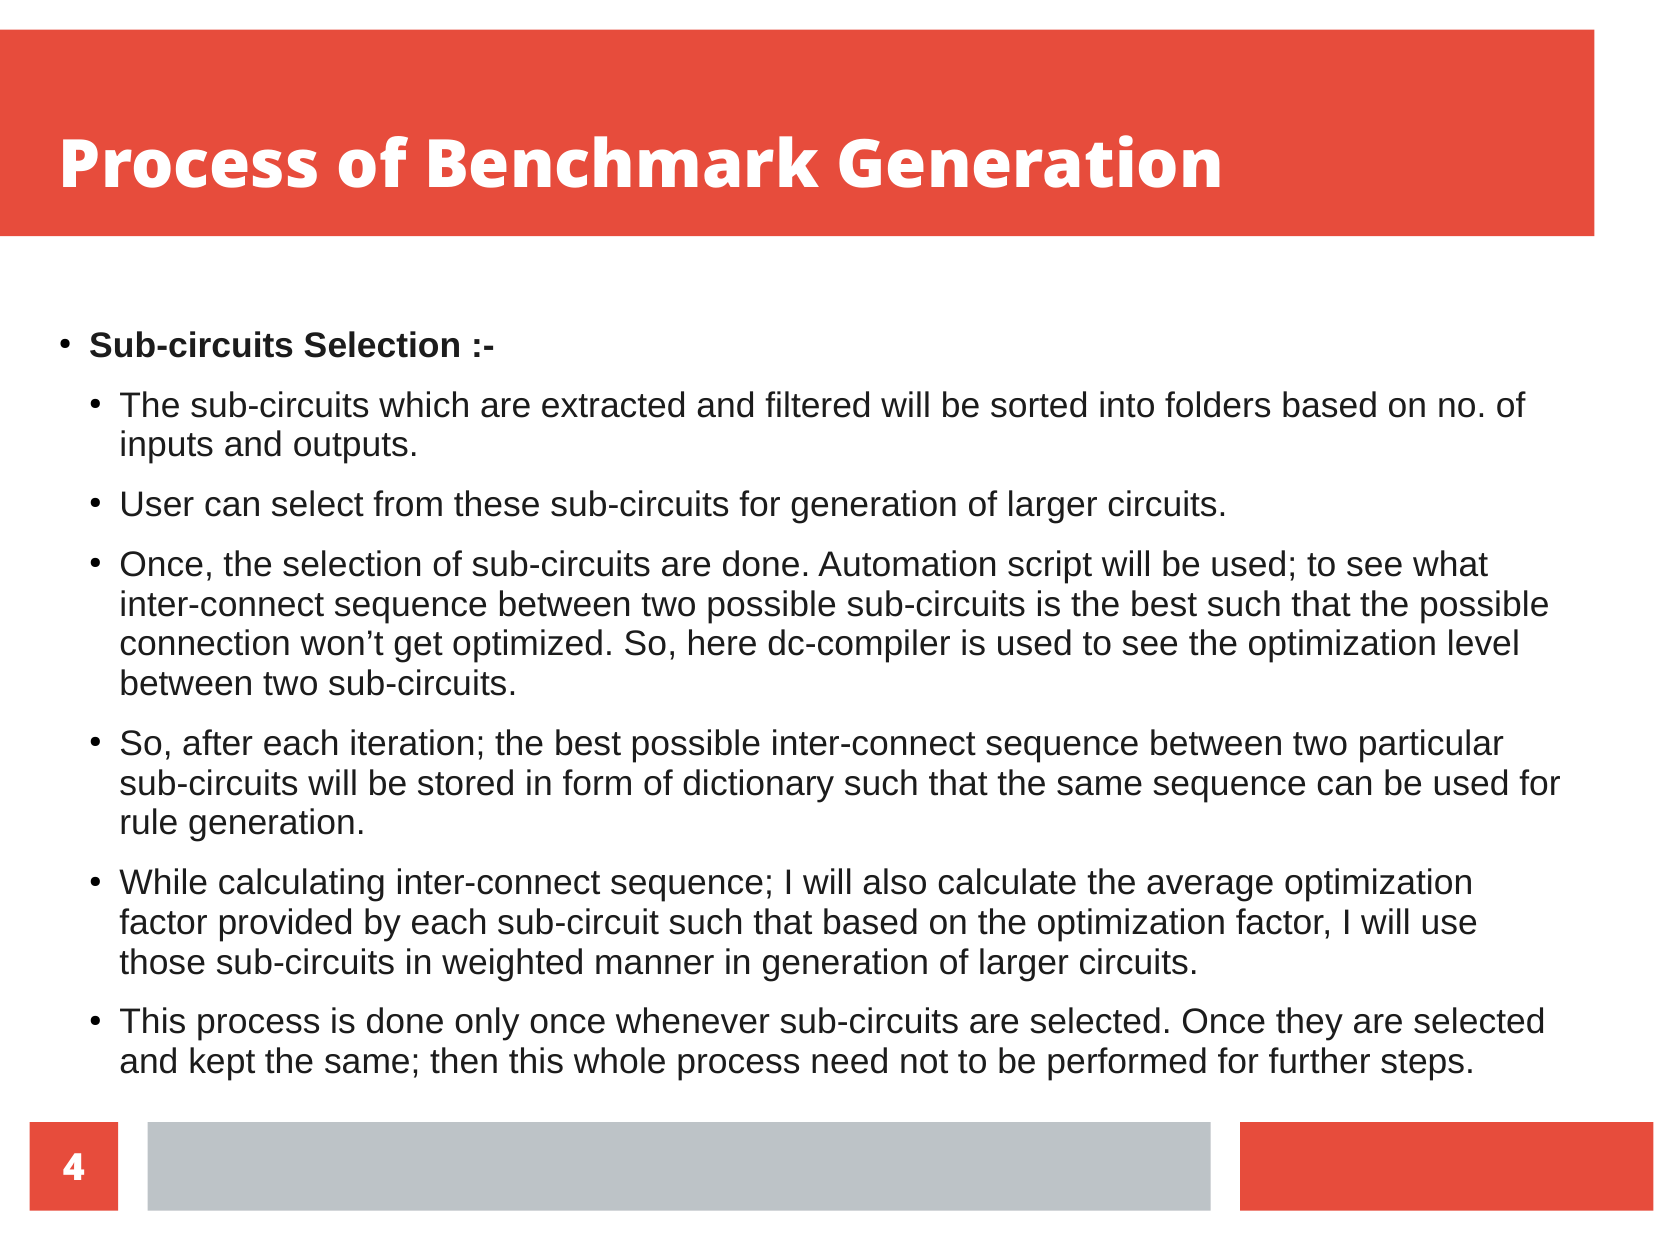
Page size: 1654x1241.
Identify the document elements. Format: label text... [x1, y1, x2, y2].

title Process of Benchmark Generation [59, 59, 1595, 207]
list Sub-circuits Selection :- The sub-circuits which are extracted and filtered will be sorted into folders based on no. of inputs and outputs. User can select from these sub-circuits for generation of larger circuits. Once, the selection of sub-circuits are done. Automation script will be used; to see what inter-connect sequence between two possible sub-circuits is the best such that the possible connection won’t get optimized. So, here dc-compiler is used to see the optimization level between two sub-circuits. So, after each iteration; the best possible inter-connect sequence between two particular sub-circuits will be stored in form of dictionary such that the same sequence can be used for rule generation. While calculating inter-connect sequence; I will also calculate the average optimization factor provided by each sub-circuit such that based on the optimization factor, I will use those sub-circuits in weighted manner in generation of larger circuits. This process is done only once whenever sub-circuits are selected. Once they are selected and kept the same; then this whole process need not to be performed for further steps. [59, 324, 1565, 1093]
